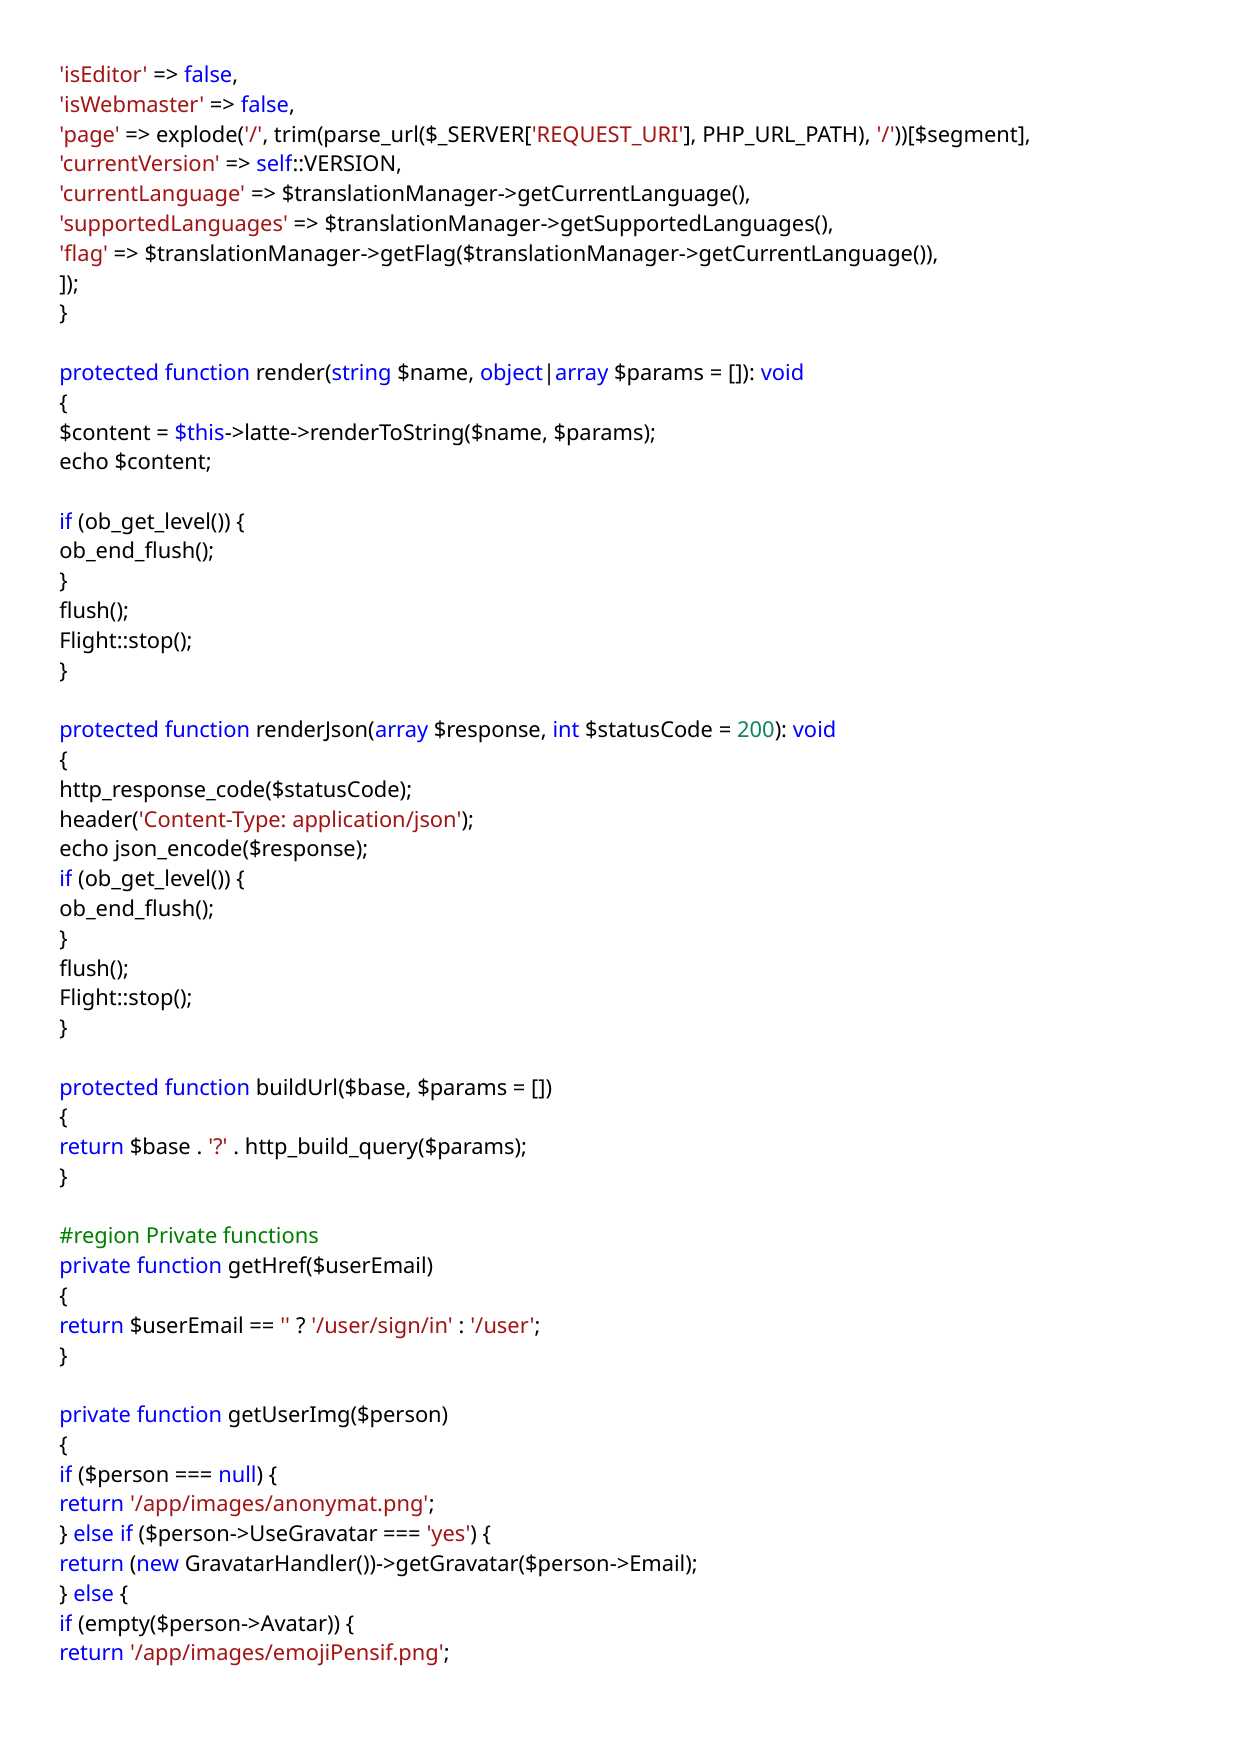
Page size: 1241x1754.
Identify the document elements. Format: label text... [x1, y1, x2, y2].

text { [59, 1101, 1181, 1131]
text ob_end_flush(); [59, 536, 1181, 565]
text #region Private functions [59, 1220, 1181, 1250]
text 'flag' => $translationManager->getFlag($translationManager->getCurrentLanguage()), [59, 238, 1181, 268]
text if (empty($person->Avatar)) { [59, 1608, 1181, 1637]
text private function getHref($userEmail) [59, 1250, 1181, 1280]
text echo $content; [59, 446, 1181, 476]
text $content = $this->latte->renderToString($name, $params); [59, 416, 1181, 446]
text { [59, 744, 1181, 774]
text header('Content-Type: application/json'); [59, 803, 1181, 833]
text } [59, 565, 1181, 595]
text return (new GravatarHandler())->getGravatar($person->Email); [59, 1548, 1181, 1578]
text return $userEmail == '' ? '/user/sign/in' : '/user'; [59, 1310, 1181, 1339]
text echo json_encode($response); [59, 833, 1181, 863]
text { [59, 1280, 1181, 1310]
text ]); [59, 268, 1181, 297]
text } else { [59, 1578, 1181, 1608]
text } [59, 1339, 1181, 1369]
text Flight::stop(); [59, 625, 1181, 655]
text } [59, 923, 1181, 952]
text private function getUserImg($person) [59, 1399, 1181, 1429]
text if (ob_get_level()) { [59, 863, 1181, 893]
text } [59, 297, 1181, 327]
text flush(); [59, 952, 1181, 982]
text 'supportedLanguages' => $translationManager->getSupportedLanguages(), [59, 208, 1181, 238]
text ob_end_flush(); [59, 893, 1181, 923]
text { [59, 1429, 1181, 1459]
text Flight::stop(); [59, 982, 1181, 1012]
text 'currentLanguage' => $translationManager->getCurrentLanguage(), [59, 178, 1181, 208]
text return '/app/images/anonymat.png'; [59, 1488, 1181, 1518]
text } [59, 1161, 1181, 1191]
text if ($person === null) { [59, 1459, 1181, 1488]
text 'page' => explode('/', trim(parse_url($_SERVER['REQUEST_URI'], PHP_URL_PATH), '/'))[$segment], [59, 119, 1181, 148]
text { [59, 387, 1181, 416]
text 'currentVersion' => self::VERSION, [59, 148, 1181, 178]
text } else if ($person->UseGravatar === 'yes') { [59, 1518, 1181, 1548]
text protected function buildUrl($base, $params = []) [59, 1072, 1181, 1101]
text http_response_code($statusCode); [59, 774, 1181, 803]
text return $base . '?' . http_build_query($params); [59, 1131, 1181, 1161]
text protected function renderJson(array $response, int $statusCode = 200): void [59, 714, 1181, 744]
text } [59, 655, 1181, 684]
text flush(); [59, 595, 1181, 625]
text 'isEditor' => false, [59, 59, 1181, 89]
text return '/app/images/emojiPensif.png'; [59, 1637, 1181, 1667]
text if (ob_get_level()) { [59, 506, 1181, 536]
text 'isWebmaster' => false, [59, 89, 1181, 119]
text protected function render(string $name, object|array $params = []): void [59, 357, 1181, 387]
text } [59, 1012, 1181, 1042]
